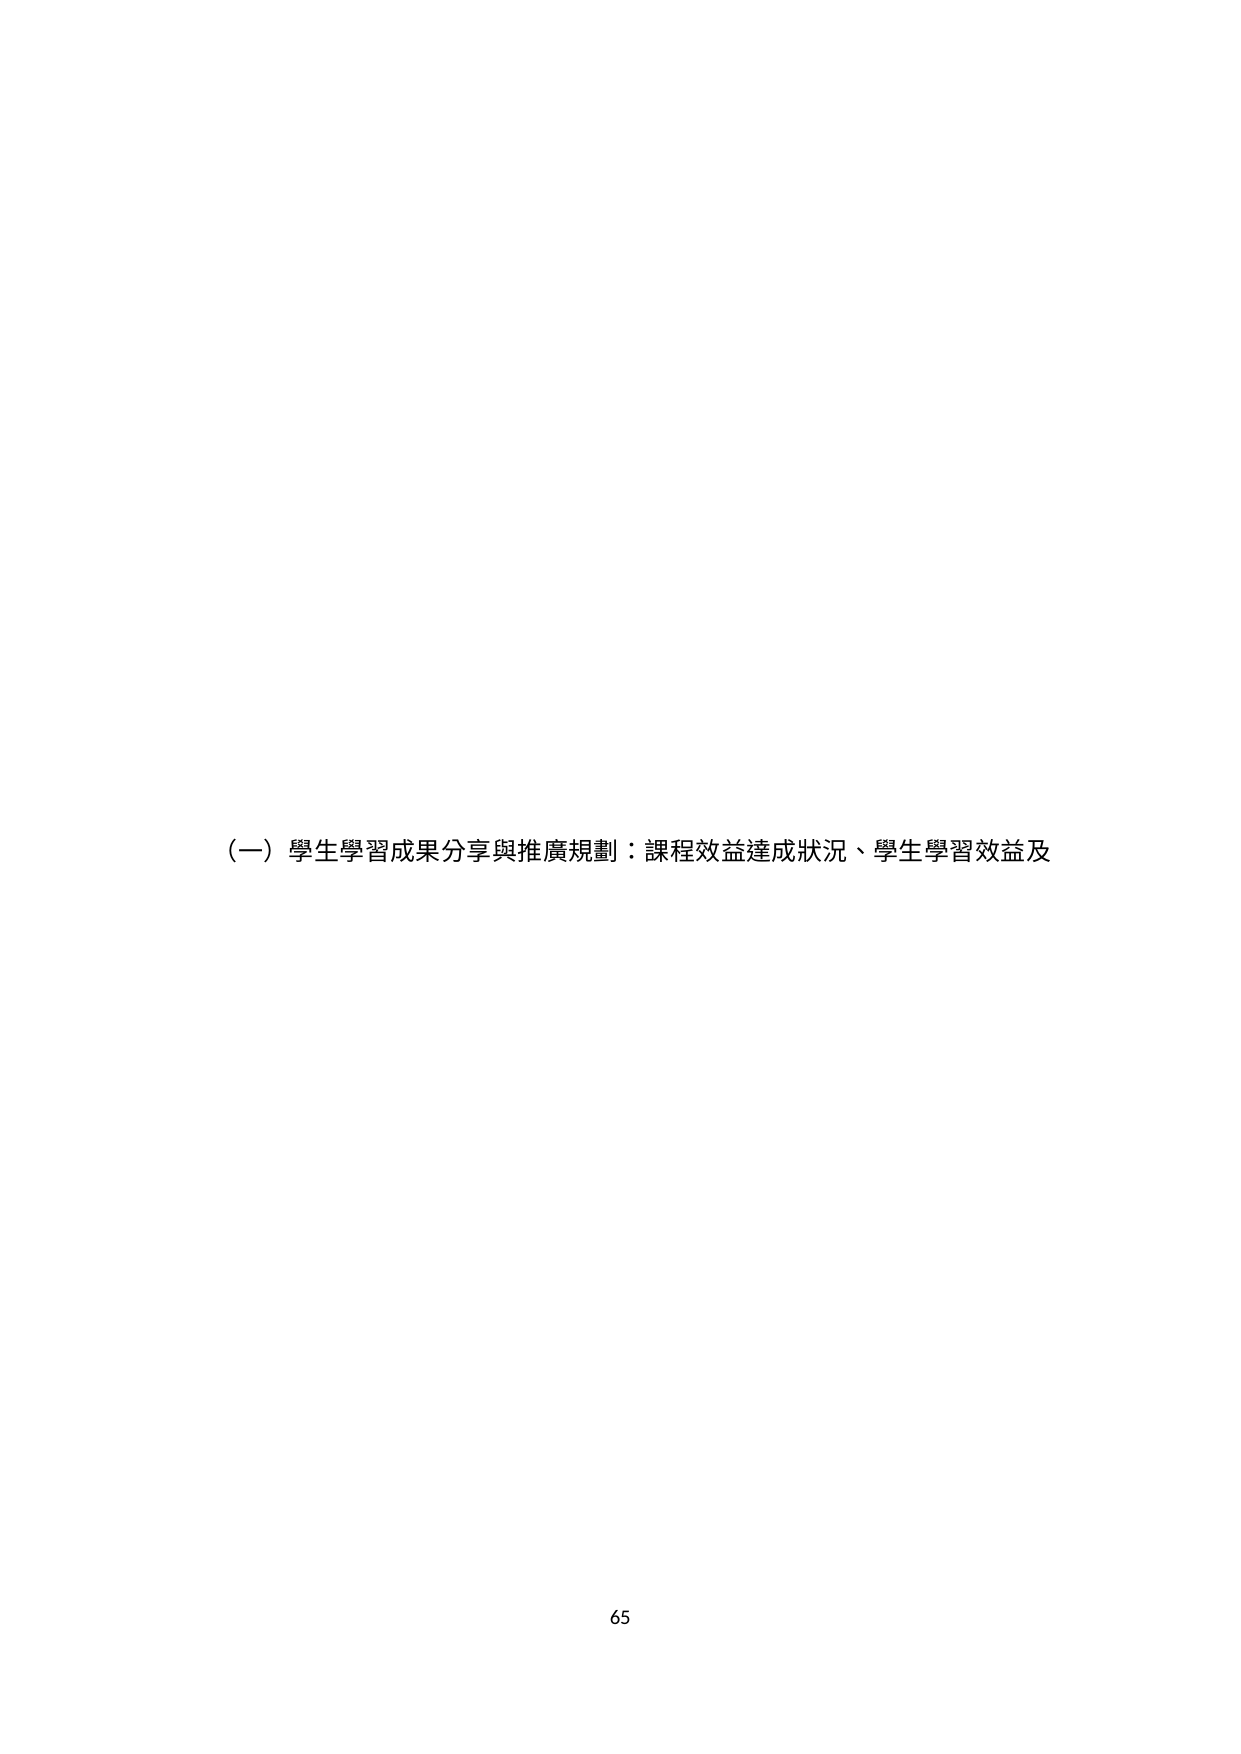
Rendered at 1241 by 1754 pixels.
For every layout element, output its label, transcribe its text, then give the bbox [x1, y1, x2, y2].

text （一）學生學習成果分享與推廣規劃：課程效益達成狀況、學生學習效益及 [212, 808, 1053, 871]
